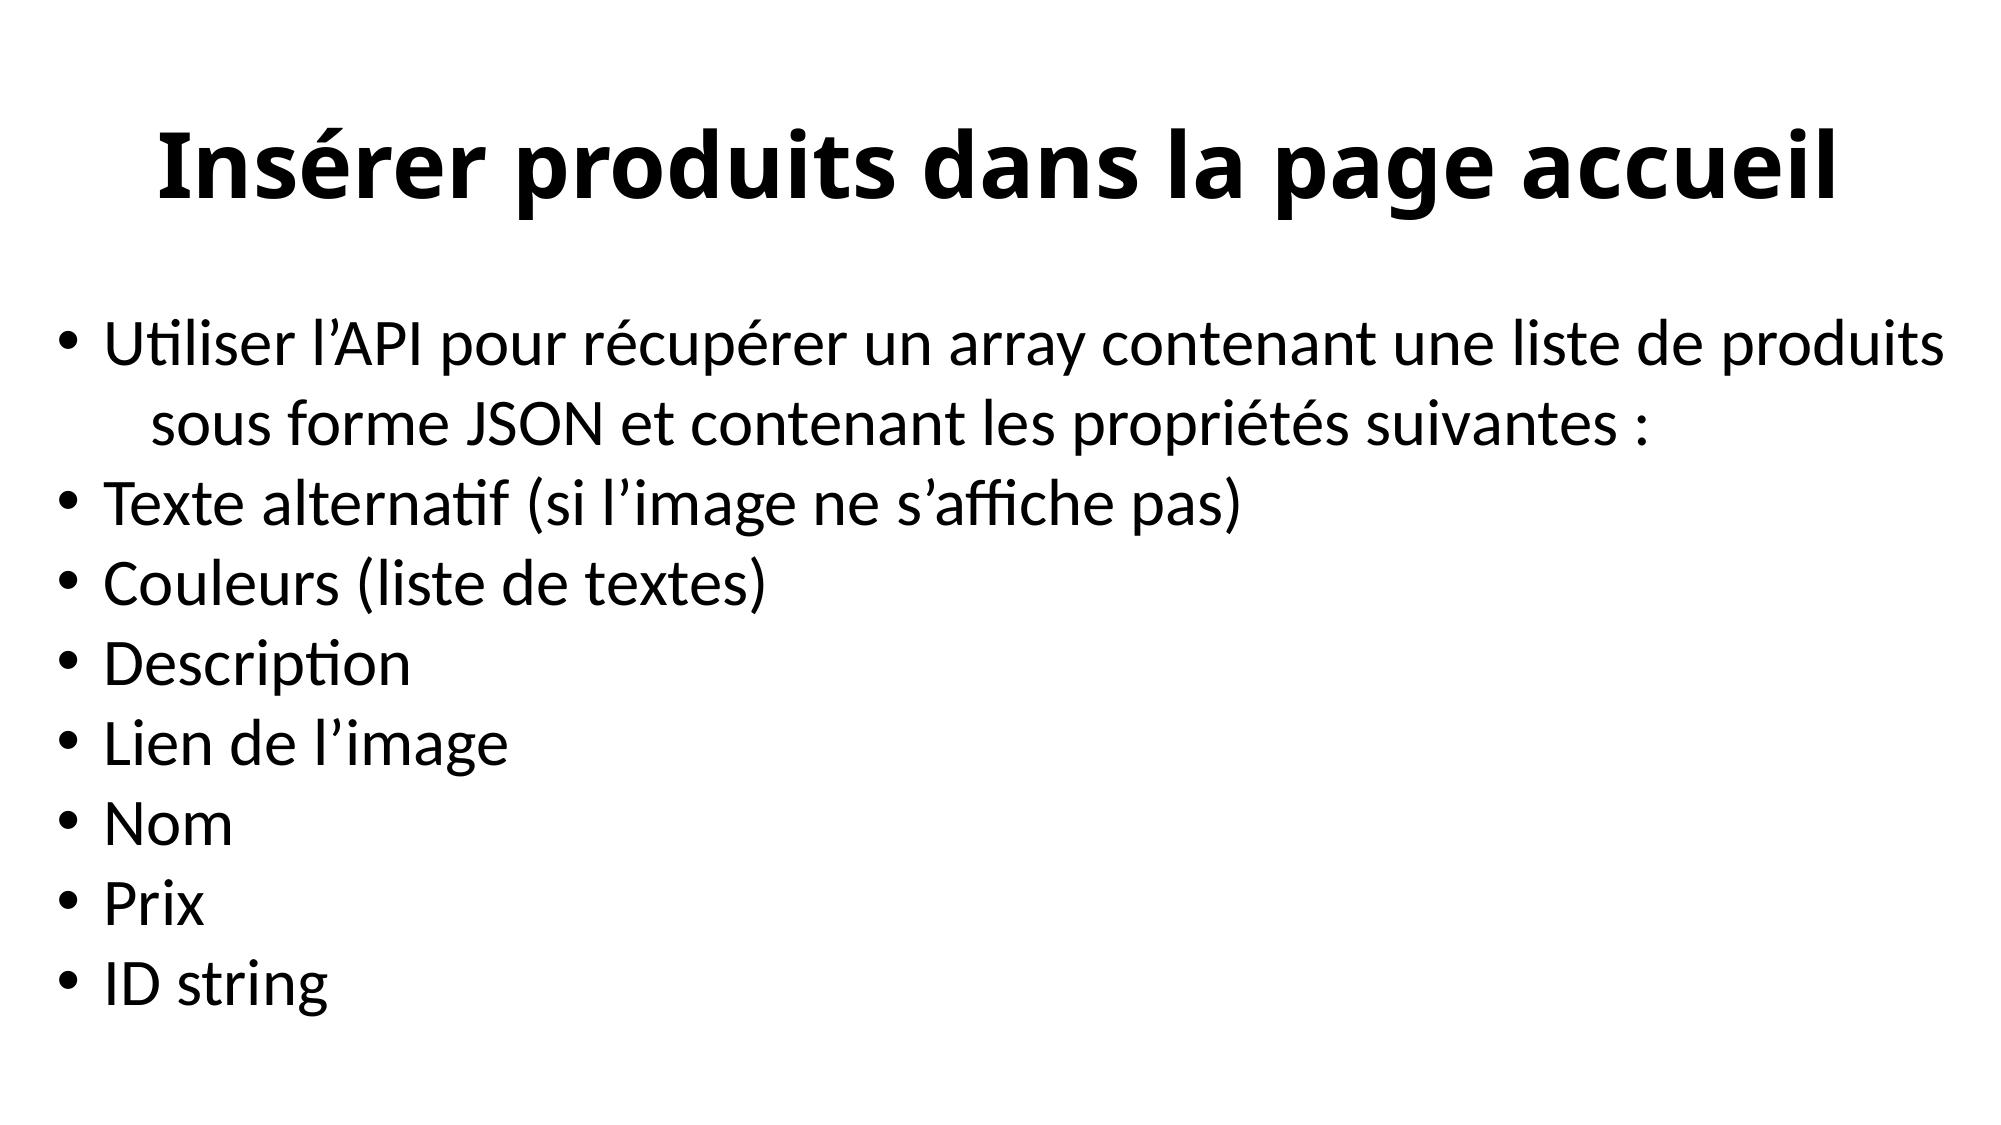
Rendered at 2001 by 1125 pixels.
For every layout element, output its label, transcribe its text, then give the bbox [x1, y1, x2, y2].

text_box Utiliser l’API pour récupérer un array contenant une liste de produits sous forme JSON et contenant les propriétés suivantes : Texte alternatif (si l’image ne s’affiche pas) Couleurs (liste de textes) Description Lien de l’image Nom Prix ID string [41, 291, 1972, 1034]
title Insérer produits dans la page accueil [137, 59, 1863, 278]
